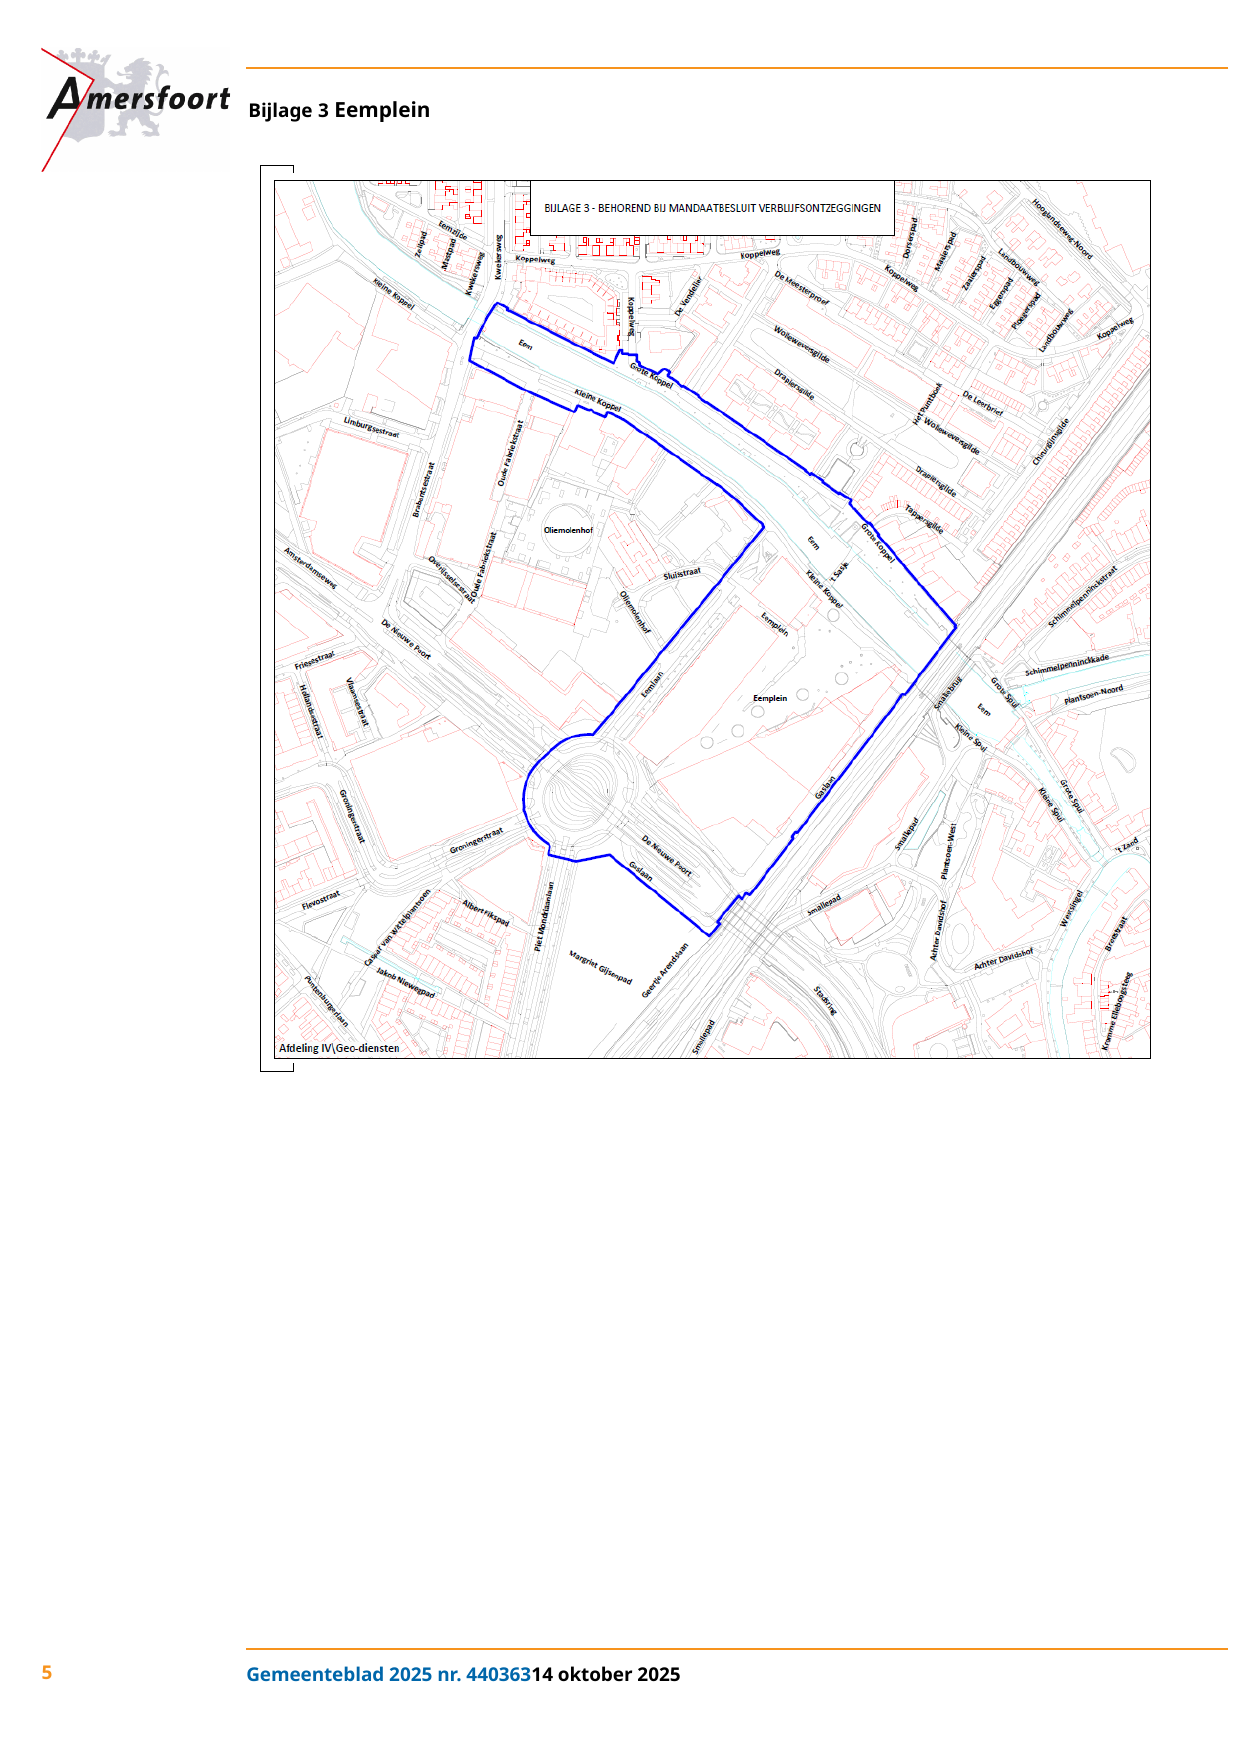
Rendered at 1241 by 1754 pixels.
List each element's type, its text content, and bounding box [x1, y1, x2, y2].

picture [41, 47, 231, 172]
text Bijlage 3 Eemplein [248, 95, 1152, 123]
picture [268, 173, 1155, 1063]
